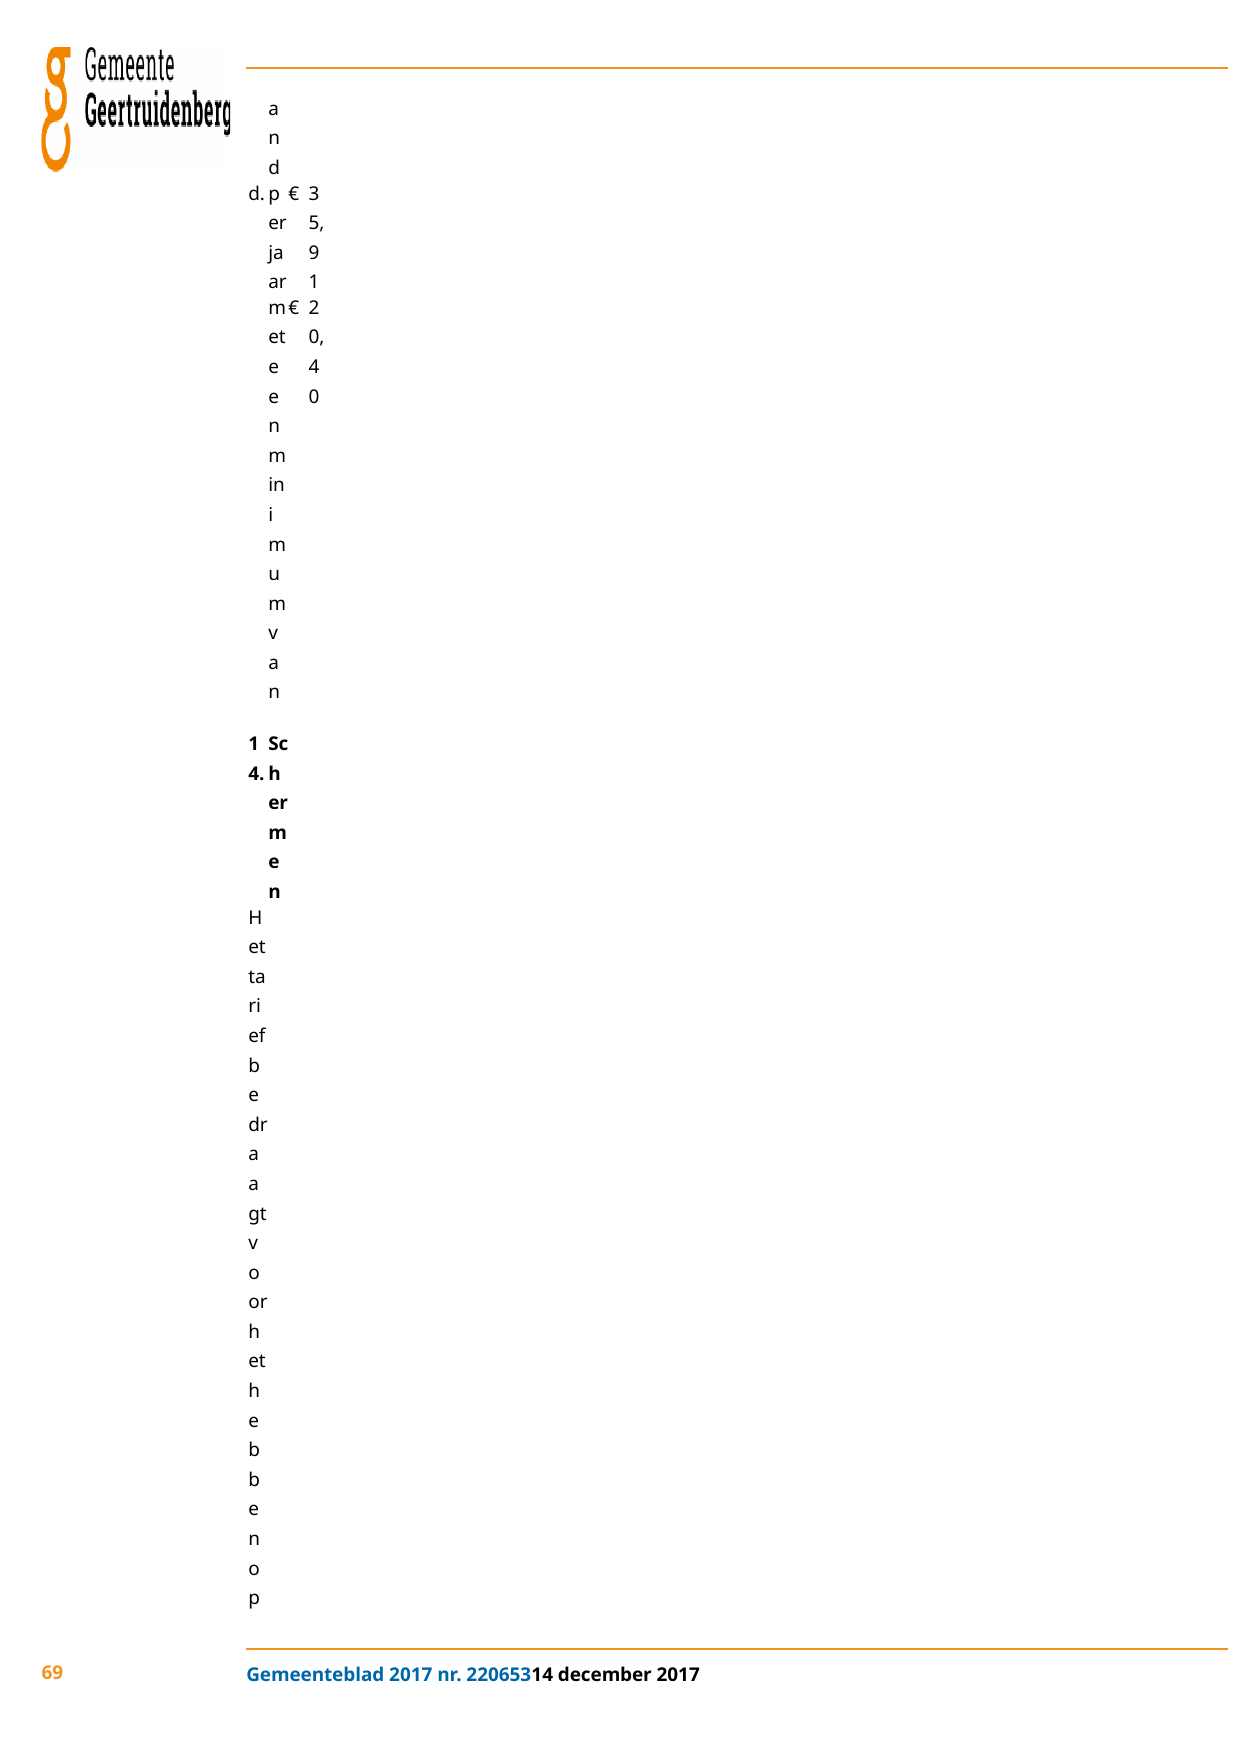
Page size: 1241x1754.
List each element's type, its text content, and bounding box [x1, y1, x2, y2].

table_cell [248, 95, 268, 180]
table_cell per jaar [268, 180, 288, 294]
table_cell [288, 705, 308, 730]
table_cell 14. [248, 730, 268, 904]
table_cell € [288, 180, 308, 294]
table_cell € [288, 294, 308, 704]
table_cell [248, 705, 268, 730]
table_cell 35,91 [308, 180, 328, 294]
table_cell [308, 95, 328, 180]
picture [41, 47, 231, 172]
table_cell Het tarief bedraagt voor het hebben op [248, 904, 268, 1610]
table_cell and [268, 95, 288, 180]
table_cell [308, 730, 328, 904]
table_cell [288, 904, 308, 1610]
table_cell met een minimum van [268, 294, 288, 704]
table_cell [288, 730, 308, 904]
table_cell 20,40 [308, 294, 328, 704]
table_cell [308, 705, 328, 730]
table_cell [268, 904, 288, 1610]
table_cell [288, 95, 308, 180]
table_cell Schermen [268, 730, 288, 904]
table_cell [268, 705, 288, 730]
table_cell [248, 294, 268, 704]
table_cell d. [248, 180, 268, 294]
